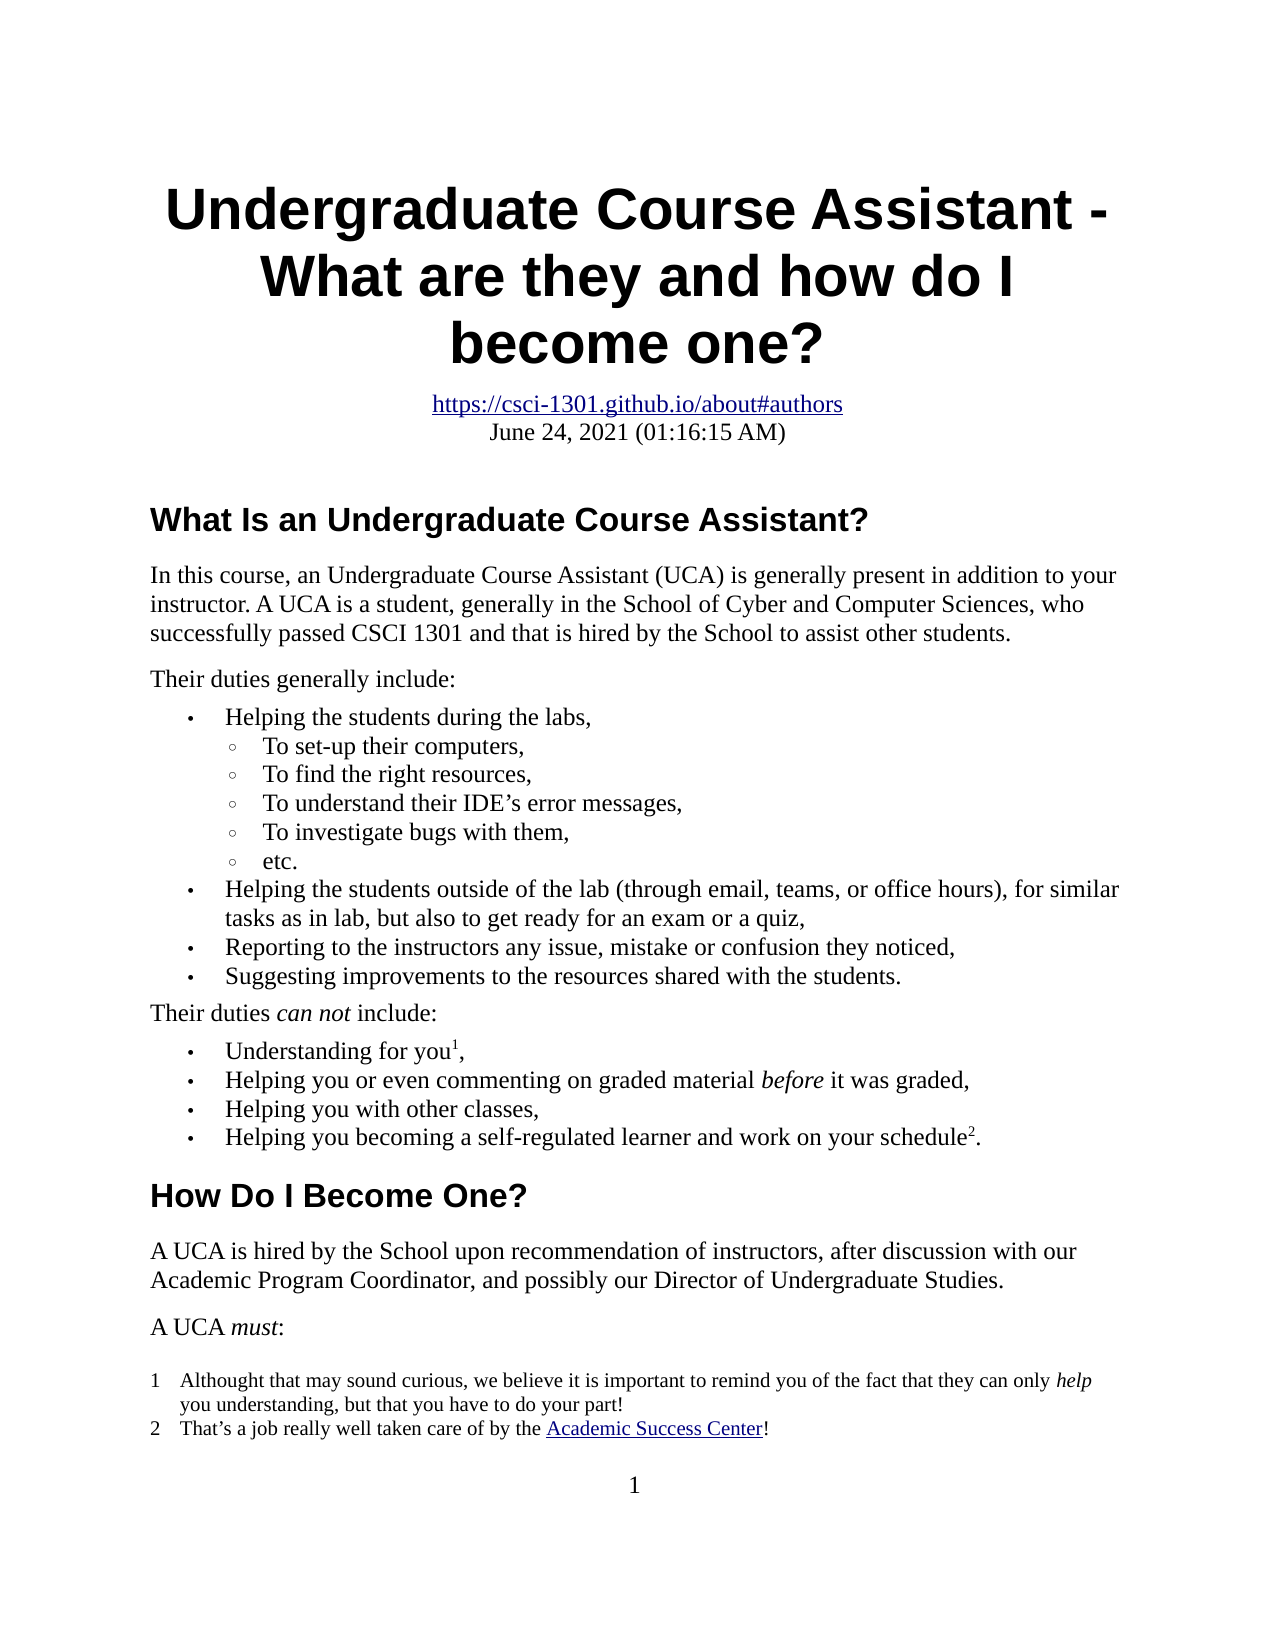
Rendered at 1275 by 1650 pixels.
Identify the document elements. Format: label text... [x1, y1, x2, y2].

text https://csci-1301.github.io/about#authors [150, 389, 1125, 417]
list Helping you with other classes, [187, 1094, 1125, 1122]
text Their duties can not include: [150, 998, 1125, 1027]
list Helping the students during the labs, [187, 702, 1125, 731]
text A UCA is hired by the School upon recommendation of instructors, after discussion with our Academic Program Coordinator, and possibly our Director of Undergraduate Studies. [150, 1236, 1125, 1294]
text Their duties generally include: [150, 664, 1125, 693]
list etc. [225, 846, 1125, 874]
list To set-up their computers, [225, 731, 1125, 759]
list Althought that may sound curious, we believe it is important to remind you of the fact that they can only help you understanding, but that you have to do your part! [150, 1368, 1125, 1416]
list That’s a job really well taken care of by the Academic Success Center! [150, 1416, 1125, 1440]
title Undergraduate Course Assistant - What are they and how do I become one? [150, 175, 1125, 376]
list Reporting to the instructors any issue, mistake or confusion they noticed, [187, 932, 1125, 961]
text In this course, an Undergraduate Course Assistant (UCA) is generally present in addition to your instructor. A UCA is a student, generally in the School of Cyber and Computer Sciences, who successfully passed CSCI 1301 and that is hired by the School to assist other students. [150, 560, 1125, 646]
text A UCA must: [150, 1312, 1125, 1340]
list To investigate bugs with them, [225, 817, 1125, 846]
list Understanding for you, [187, 1036, 1125, 1065]
list Helping the students outside of the lab (through email, teams, or office hours), for similar tasks as in lab, but also to get ready for an exam or a quiz, [187, 874, 1125, 932]
list Helping you or even commenting on graded material before it was graded, [187, 1065, 1125, 1094]
list Helping you becoming a self-regulated learner and work on your schedule. [187, 1122, 1125, 1151]
list To find the right resources, [225, 759, 1125, 788]
text June 24, 2021 (01:16:15 AM) [150, 417, 1125, 446]
list To understand their IDE’s error messages, [225, 788, 1125, 817]
subtitle How Do I Become One? [150, 1176, 1125, 1215]
list Suggesting improvements to the resources shared with the students. [187, 961, 1125, 989]
subtitle What Is an Undergraduate Course Assistant? [150, 500, 1125, 539]
